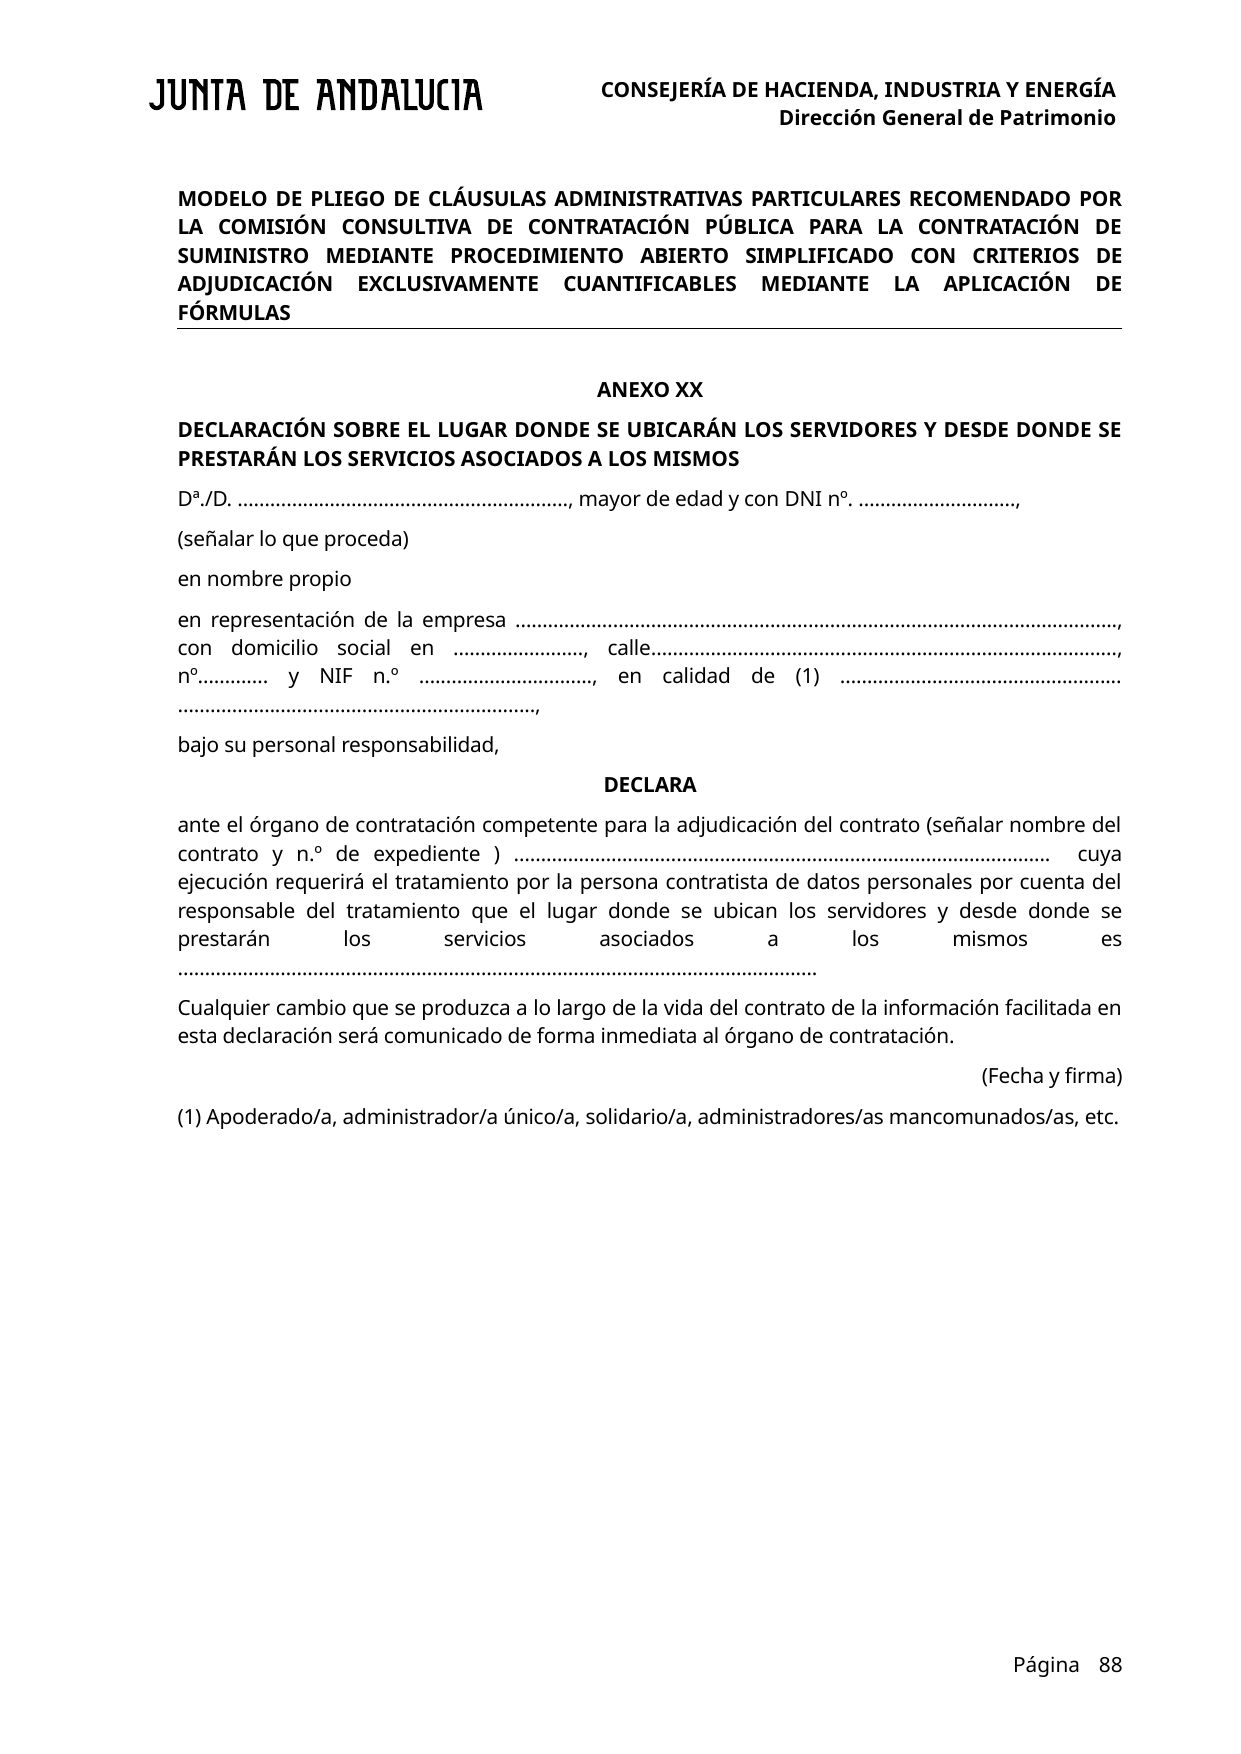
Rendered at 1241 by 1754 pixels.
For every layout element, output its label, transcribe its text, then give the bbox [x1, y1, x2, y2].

text DECLARACIÓN SOBRE EL LUGAR DONDE SE UBICARÁN LOS SERVIDORES Y DESDE DONDE SE PRESTARÁN LOS SERVICIOS ASOCIADOS A LOS MISMOS [177, 415, 1122, 472]
text (Fecha y firma) [177, 1062, 1122, 1090]
text Cualquier cambio que se produzca a lo largo de la vida del contrato de la información facilitada en esta declaración será comunicado de forma inmediata al órgano de contratación. [177, 993, 1123, 1050]
list MODELO DE PLIEGO DE CLÁUSULAS ADMINISTRATIVAS PARTICULARES RECOMENDADO POR LA COMISIÓN CONSULTIVA DE CONTRATACIÓN PÚBLICA PARA LA CONTRATACIÓN DE SUMINISTRO MEDIANTE PROCEDIMIENTO ABIERTO SIMPLIFICADO CON CRITERIOS DE ADJUDICACIÓN EXCLUSIVAMENTE CUANTIFICABLES MEDIANTE LA APLICACIÓN DE FÓRMULAS [177, 184, 1122, 328]
text (señalar lo que proceda) [177, 524, 1122, 553]
text bajo su personal responsabilidad, [177, 730, 1122, 759]
text Dª./D. ……………………………………………………., mayor de edad y con DNI nº. ………..………………, [177, 484, 1122, 512]
text en nombre propio [177, 564, 1122, 593]
text ante el órgano de contratación competente para la adjudicación del contrato (señalar nombre del contrato y n.º de expediente ) ……………………………………………………………………………………... cuya ejecución requerirá el tratamiento por la persona contratista de datos personales por cuenta del responsable del tratamiento que el lugar donde se ubican los servidores y desde donde se prestarán los servicios asociados a los mismos es ………………………………………………………………………………………………………. [177, 811, 1123, 981]
text en representación de la empresa …………………………………………………………………………………………….….., con domicilio social en ……………………, calle………………………………………………………………..…………, nº…………. y NIF n.º …...……………...…….., en calidad de (1) …………...……………………………....………………………………………………………..., [177, 605, 1122, 718]
text ANEXO XX [177, 375, 1122, 404]
text (1) Apoderado/a, administrador/a único/a, solidario/a, administradores/as mancomunados/as, etc. [177, 1102, 1122, 1130]
text DECLARA [177, 770, 1123, 799]
